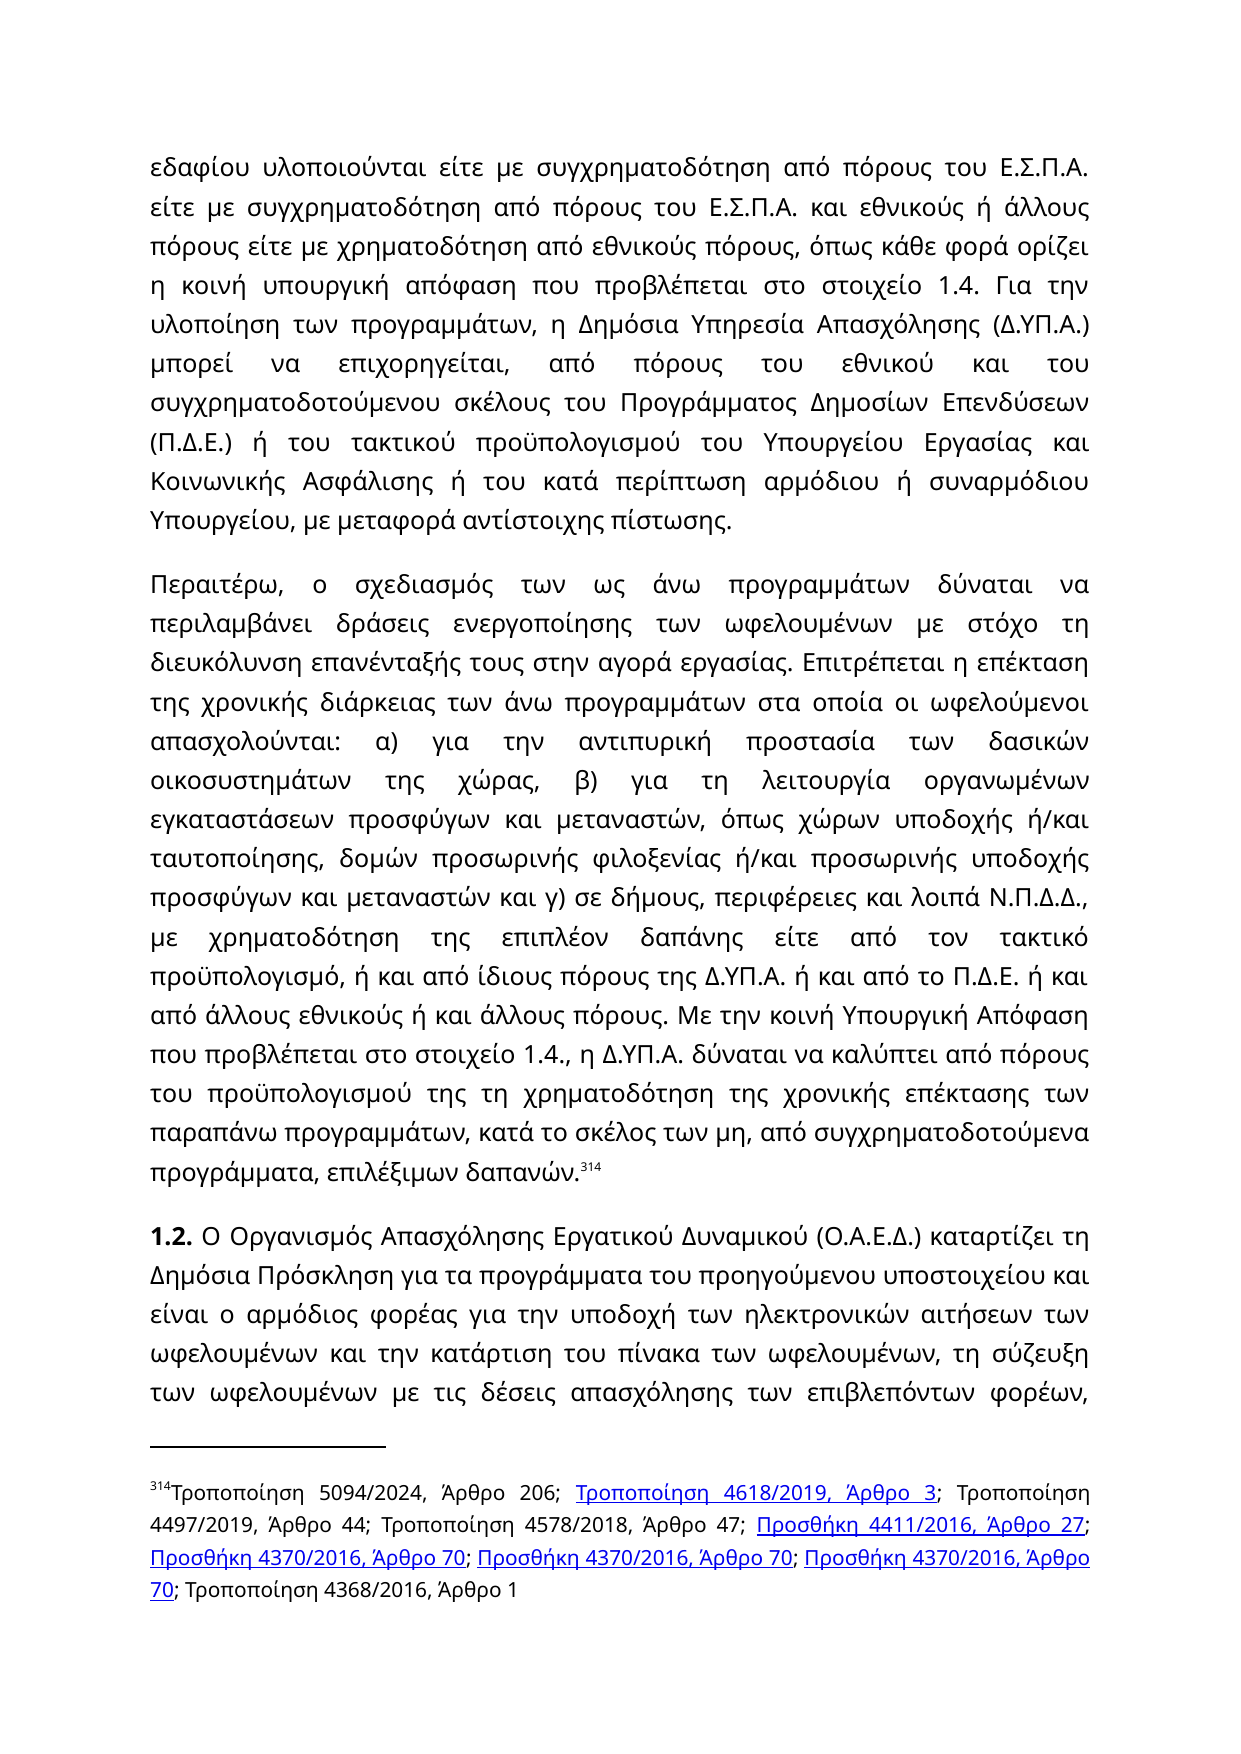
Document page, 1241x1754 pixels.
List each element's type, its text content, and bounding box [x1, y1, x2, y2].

text 1.2. Ο Οργανισμός Απασχόλησης Εργατικού Δυναμικού (Ο.Α.Ε.Δ.) καταρτίζει τη Δημόσια Πρόσκληση για τα προγράμματα του προηγούμενου υποστοιχείου και είναι ο αρμόδιος φορέας για την υποδοχή των ηλεκτρονικών αιτήσεων των ωφελουμένων και την κατάρτιση του πίνακα των ωφελουμένων, τη σύζευξη των ωφελουμένων με τις δέσεις απασχόλησης των επιβλεπόντων φορέων, [150, 1218, 1090, 1409]
text εδαφίου υλοποιούνται είτε με συγχρηματοδότηση από πόρους του Ε.Σ.Π.Α. είτε με συγχρηματοδότηση από πόρους του Ε.Σ.Π.Α. και εθνικούς ή άλλους πόρους είτε με χρηματοδότηση από εθνικούς πόρους, όπως κάθε φορά ορίζει η κοινή υπουργική απόφαση που προβλέπεται στο στοιχείο 1.4. Για την υλοποίηση των προγραμμάτων, η Δημόσια Υπηρεσία Απασχόλησης (Δ.ΥΠ.Α.) μπορεί να επιχορηγείται, από πόρους του εθνικού και του συγχρηματοδοτούμενου σκέλους του Προγράμματος Δημοσίων Επενδύσεων (Π.Δ.Ε.) ή του τακτικού προϋπολογισμού του Υπουργείου Εργασίας και Κοινωνικής Ασφάλισης ή του κατά περίπτωση αρμόδιου ή συναρμόδιου Υπουργείου, με μεταφορά αντίστοιχης πίστωσης. [150, 150, 1090, 537]
text Τροποποίηση 5094/2024, Άρθρο 206; Τροποποίηση 4618/2019, Άρθρο 3; Τροποποίηση 4497/2019, Άρθρο 44; Τροποποίηση 4578/2018, Άρθρο 47; Προσθήκη 4411/2016, Άρθρο 27; Προσθήκη 4370/2016, Άρθρο 70; Προσθήκη 4370/2016, Άρθρο 70; Προσθήκη 4370/2016, Άρθρο 70; Τροποποίηση 4368/2016, Άρθρο 1 [150, 1478, 1090, 1604]
text Περαιτέρω, ο σχεδιασμός των ως άνω προγραμμάτων δύναται να περιλαμβάνει δράσεις ενεργοποίησης των ωφελουμένων με στόχο τη διευκόλυνση επανένταξής τους στην αγορά εργασίας. Επιτρέπεται η επέκταση της χρονικής διάρκειας των άνω προγραμμάτων στα οποία οι ωφελούμενοι απασχολούνται: α) για την αντιπυρική προστασία των δασικών οικοσυστημάτων της χώρας, β) για τη λειτουργία οργανωμένων εγκαταστάσεων προσφύγων και μεταναστών, όπως χώρων υποδοχής ή/και ταυτοποίησης, δομών προσωρινής φιλοξενίας ή/και προσωρινής υποδοχής προσφύγων και μεταναστών και γ) σε δήμους, περιφέρειες και λοιπά Ν.Π.Δ.Δ., με χρηματοδότηση της επιπλέον δαπάνης είτε από τον τακτικό προϋπολογισμό, ή και από ίδιους πόρους της Δ.ΥΠ.Α. ή και από το Π.Δ.Ε. ή και από άλλους εθνικούς ή και άλλους πόρους. Με την κοινή Υπουργική Απόφαση που προβλέπεται στο στοιχείο 1.4., η Δ.ΥΠ.Α. δύναται να καλύπτει από πόρους του προϋπολογισμού της τη χρηματοδότηση της χρονικής επέκτασης των παραπάνω προγραμμάτων, κατά το σκέλος των μη, από συγχρηματοδοτούμενα προγράμματα, επιλέξιμων δαπανών. [150, 567, 1090, 1188]
